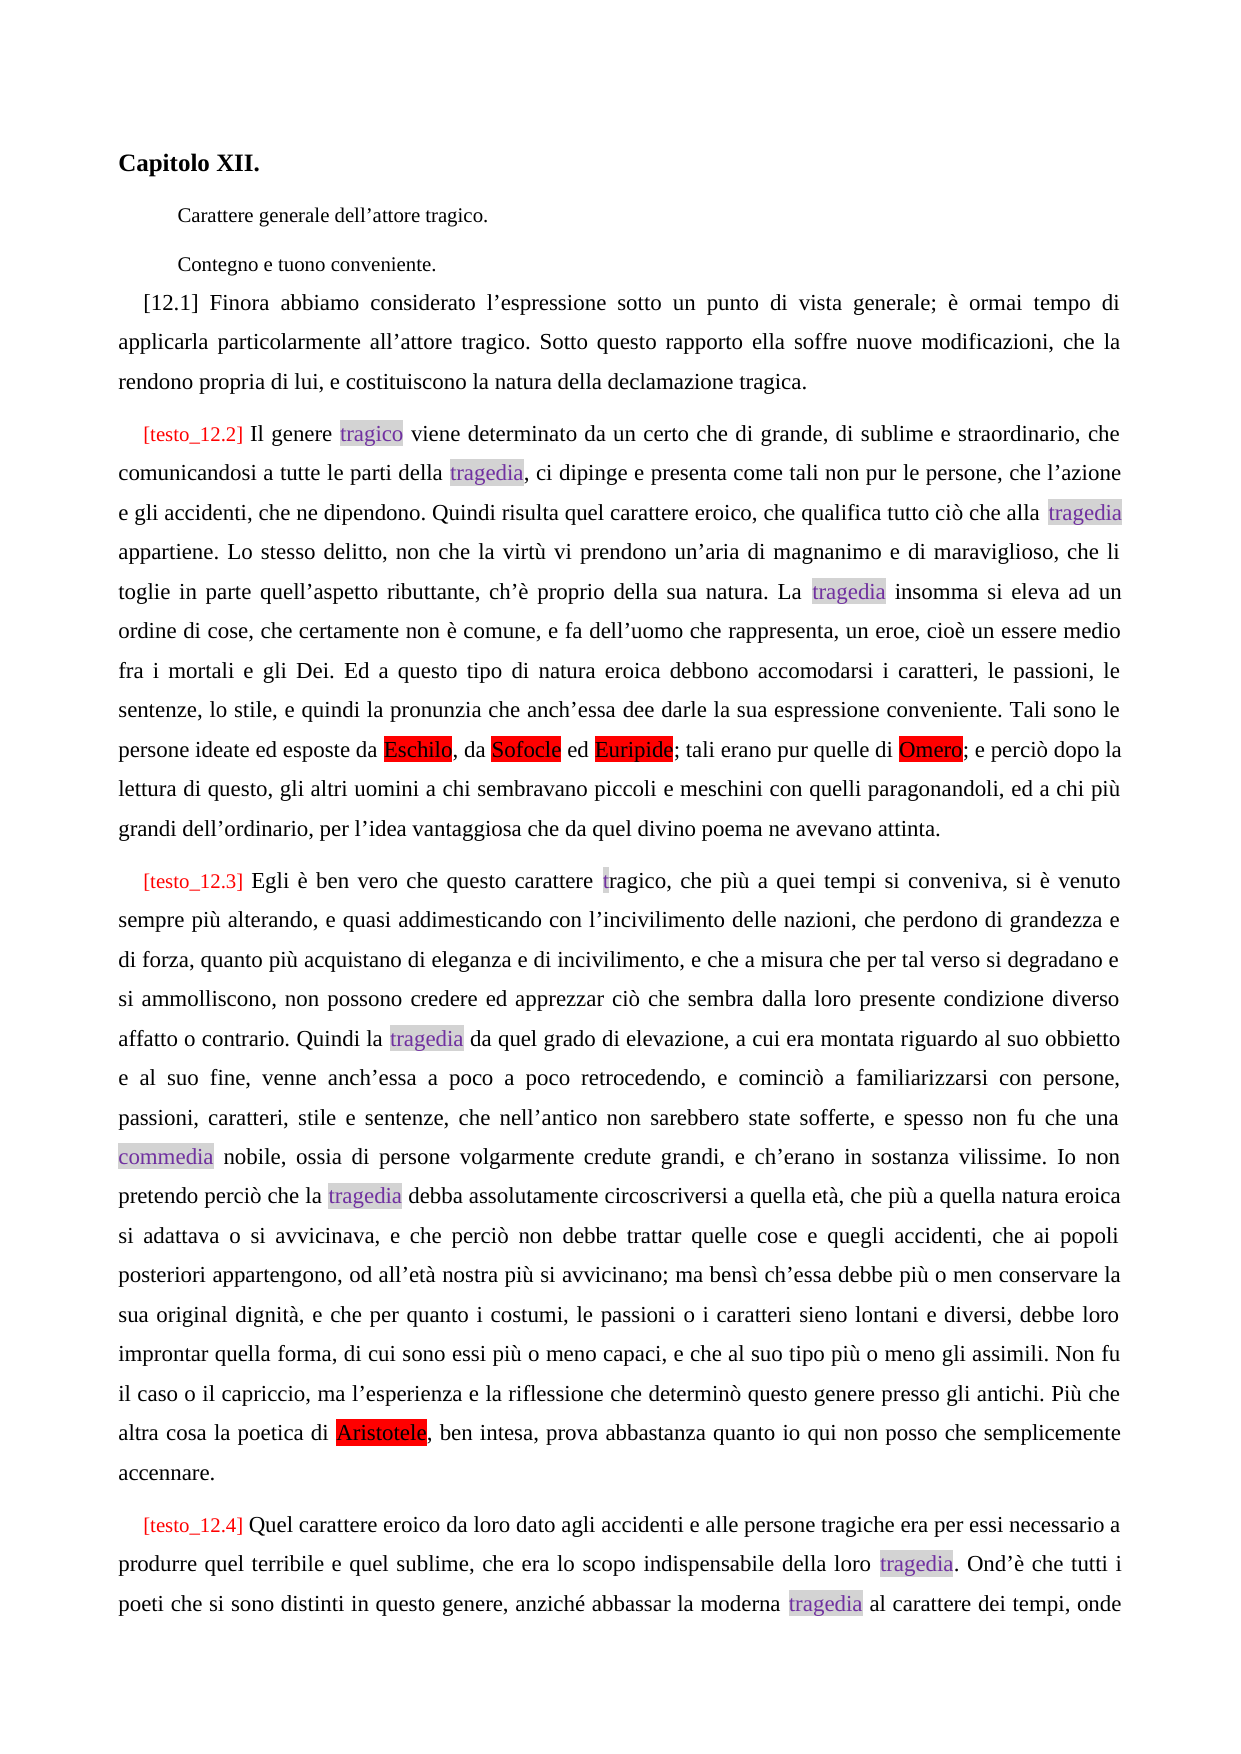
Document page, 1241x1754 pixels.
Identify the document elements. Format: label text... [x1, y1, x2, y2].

text Contegno e tuono conveniente. [177, 252, 1063, 276]
subtitle Capitolo XII. [118, 148, 1122, 176]
text [12.1] Finora abbiamo considerato l’espressione sotto un punto di vista generale; è ormai tempo di applicarla particolarmente all’attore tragico. Sotto questo rapporto ella soffre nuove modificazioni, che la rendono propria di lui, e costituiscono la natura della declamazione tragica. [118, 289, 1122, 394]
text [testo_12.3] Egli è ben vero che questo carattere tragico, che più a quei tempi si conveniva, si è venuto sempre più alterando, e quasi addimesticando con l’incivilimento delle nazioni, che perdono di grandezza e di forza, quanto più acquistano di eleganza e di incivilimento, e che a misura che per tal verso si degradano e si ammolliscono, non possono credere ed apprezzar ciò che sembra dalla loro presente condizione diverso affatto o contrario. Quindi la tragedia da quel grado di elevazione, a cui era montata riguardo al suo obbietto e al suo fine, venne anch’essa a poco a poco retrocedendo, e cominciò a familiarizzarsi con persone, passioni, caratteri, stile e sentenze, che nell’antico non sarebbero state sofferte, e spesso non fu che una commedia nobile, ossia di persone volgarmente credute grandi, e ch’erano in sostanza vilissime. Io non pretendo perciò che la tragedia debba assolutamente circoscriversi a quella età, che più a quella natura eroica si adattava o si avvicinava, e che perciò non debbe trattar quelle cose e quegli accidenti, che ai popoli posteriori appartengono, od all’età nostra più si avvicinano; ma bensì ch’essa debbe più o men conservare la sua original dignità, e che per quanto i costumi, le passioni o i caratteri sieno lontani e diversi, debbe loro improntar quella forma, di cui sono essi più o meno capaci, e che al suo tipo più o meno gli assimili. Non fu il caso o il capriccio, ma l’esperienza e la riflessione che determinò questo genere presso gli antichi. Più che altra cosa la poetica di Aristotele, ben intesa, prova abbastanza quanto io qui non posso che semplicemente accennare. [118, 867, 1122, 1485]
text [testo_12.4] Quel carattere eroico da loro dato agli accidenti e alle persone tragiche era per essi necessario a produrre quel terribile e quel sublime, che era lo scopo indispensabile della loro tragedia. Ond’è che tutti i poeti che si sono distinti in questo genere, anziché abbassar la moderna tragedia al carattere dei tempi, onde [118, 1511, 1122, 1616]
text Carattere generale dell’attore tragico. [177, 203, 1063, 227]
text [testo_12.2] Il genere tragico viene determinato da un certo che di grande, di sublime e straordinario, che comunicandosi a tutte le parti della tragedia, ci dipinge e presenta come tali non pur le persone, che l’azione e gli accidenti, che ne dipendono. Quindi risulta quel carattere eroico, che qualifica tutto ciò che alla tragedia appartiene. Lo stesso delitto, non che la virtù vi prendono un’aria di magnanimo e di maraviglioso, che li toglie in parte quell’aspetto ributtante, ch’è proprio della sua natura. La tragedia insomma si eleva ad un ordine di cose, che certamente non è comune, e fa dell’uomo che rappresenta, un eroe, cioè un essere medio fra i mortali e gli Dei. Ed a questo tipo di natura eroica debbono accomodarsi i caratteri, le passioni, le sentenze, lo stile, e quindi la pronunzia che anch’essa dee darle la sua espressione conveniente. Tali sono le persone ideate ed esposte da Eschilo, da Sofocle ed Euripide; tali erano pur quelle di Omero; e perciò dopo la lettura di questo, gli altri uomini a chi sembravano piccoli e meschini con quelli paragonandoli, ed a chi più grandi dell’ordinario, per l’idea vantaggiosa che da quel divino poema ne avevano attinta. [118, 420, 1122, 841]
